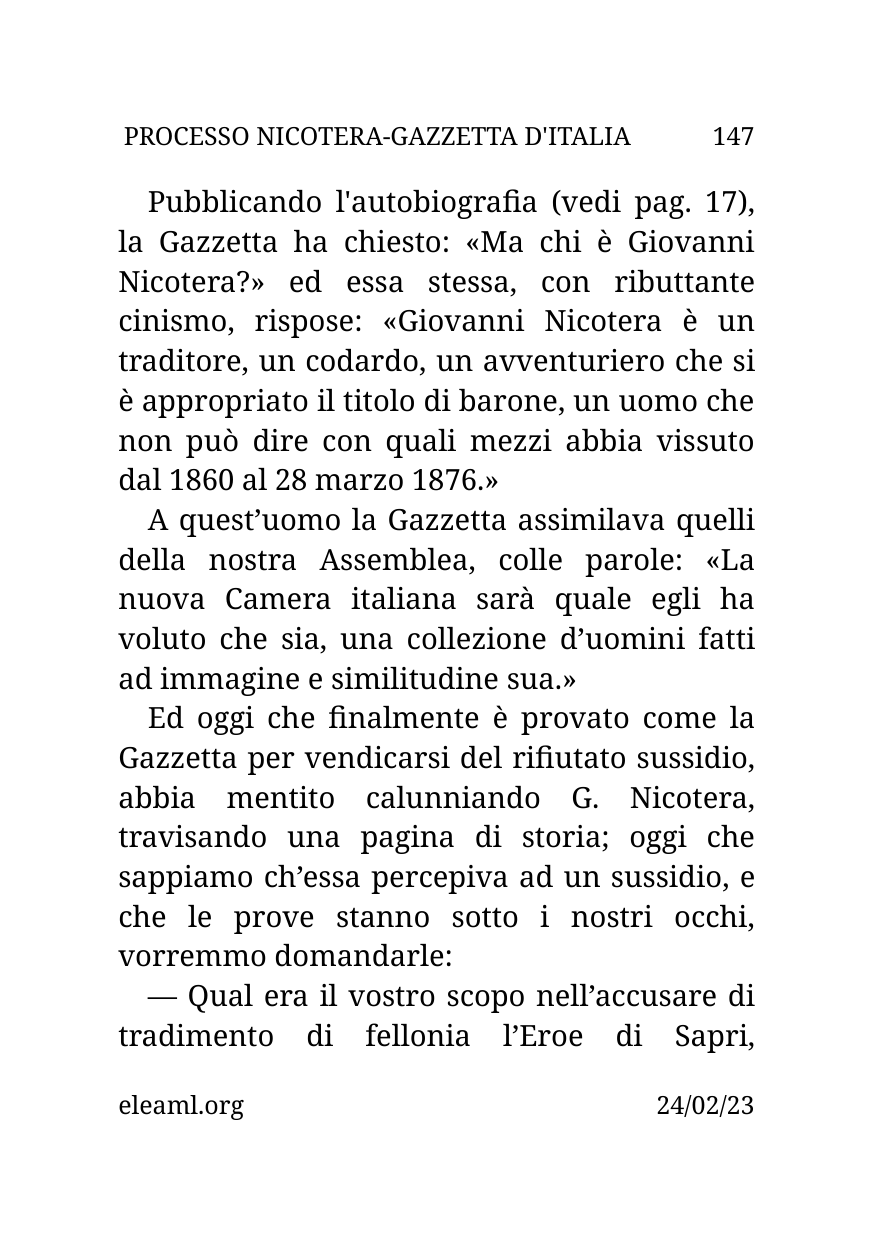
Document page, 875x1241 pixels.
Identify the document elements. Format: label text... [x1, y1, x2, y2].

text A quest’uomo la Gazzetta assimilava quelli della nostra Assemblea, colle parole: «La nuova Camera italiana sarà quale egli ha voluto che sia, una collezione d’uomini fatti ad immagine e similitudine sua.» [118, 499, 756, 698]
text Pubblicando l'autobiografia (vedi pag. 17), la Gazzetta ha chiesto: «Ma chi è Giovanni Nicotera?» ed essa stessa, con ributtante cinismo, rispose: «Giovanni Nicotera è un traditore, un codardo, un avventuriero che si è appropriato il titolo di barone, un uomo che non può dire con quali mezzi abbia vissuto dal 1860 al 28 marzo 1876.» [118, 182, 756, 499]
text Ed oggi che finalmente è provato come la Gazzetta per vendicarsi del rifiutato sussidio, abbia mentito calunniando G. Nicotera, travisando una pagina di storia; oggi che sappiamo ch’essa percepiva ad un sussidio, e che le prove stanno sotto i nostri occhi, vorremmo domandarle: [118, 698, 756, 975]
text — Qual era il vostro scopo nell’accusare di tradimento di fellonia l’Eroe di Sapri, [118, 975, 756, 1055]
